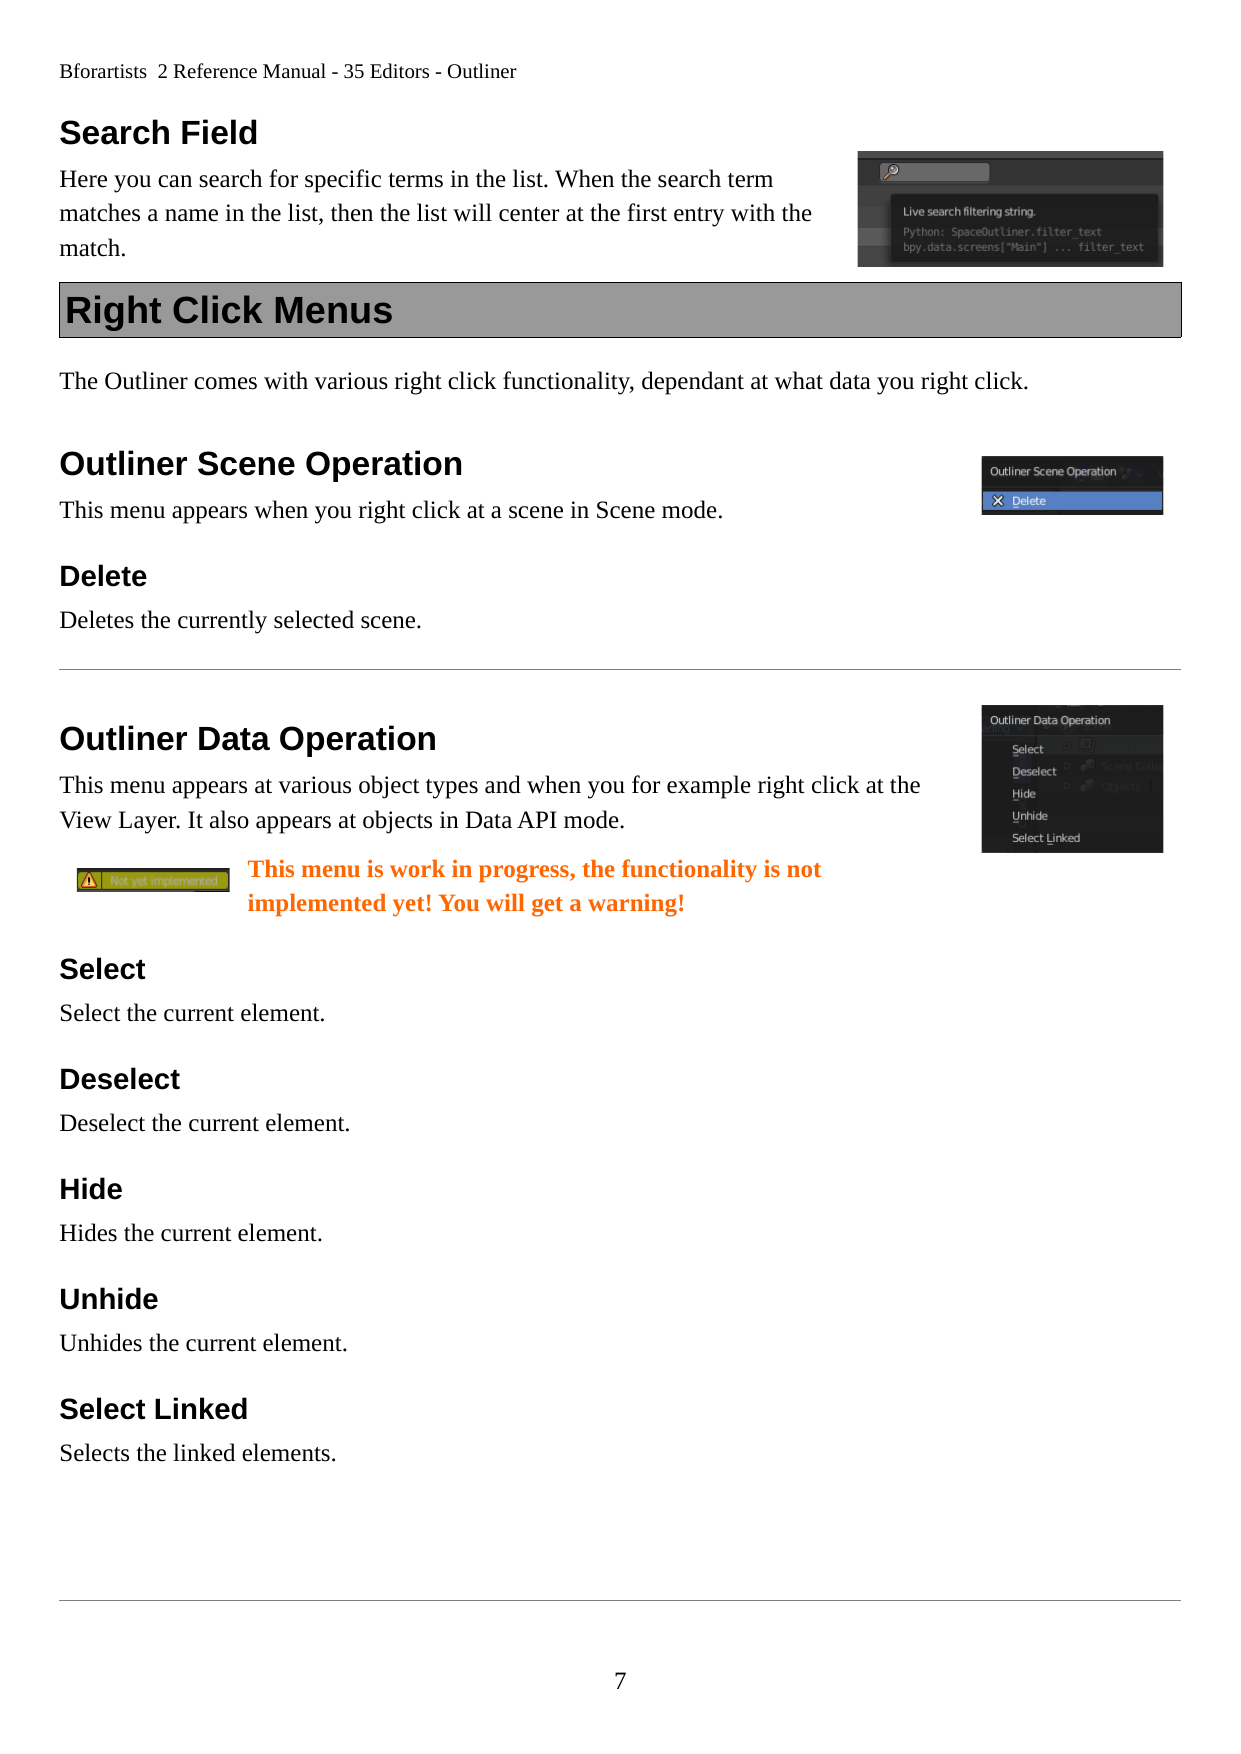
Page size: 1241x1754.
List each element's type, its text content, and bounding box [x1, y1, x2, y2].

subtitle Outliner Data Operation [59, 719, 981, 758]
subtitle Search Field [59, 113, 1181, 151]
subtitle Outliner Scene Operation [59, 444, 1181, 483]
text Deletes the currently selected scene. [59, 605, 1181, 634]
subtitle [1164, 719, 1181, 758]
picture [981, 456, 1164, 515]
text Deselect the current element. [59, 1108, 1181, 1137]
picture [857, 151, 1164, 267]
text The Outliner comes with various right click functionality, dependant at what data you right click. [59, 366, 1181, 394]
text Select the current element. [59, 998, 1181, 1027]
picture [76, 868, 230, 892]
picture [981, 705, 1164, 853]
subtitle Hide [59, 1172, 1181, 1206]
text Unhides the current element. [59, 1328, 1181, 1357]
text Here you can search for specific terms in the list. When the search term matches a name in the list, then the list will center at the first entry with the match. [59, 164, 857, 261]
text Hides the current element. [59, 1218, 1181, 1247]
subtitle Select Linked [59, 1392, 1181, 1425]
table_header Right Click Menus [60, 283, 1181, 337]
text This menu appears when you right click at a scene in Scene mode. [59, 495, 1181, 524]
subtitle Deselect [59, 1062, 1181, 1096]
subtitle Unhide [59, 1282, 1181, 1316]
text Selects the linked elements. [59, 1438, 1181, 1467]
subtitle Select [59, 952, 1181, 986]
text This menu is work in progress, the functionality is not implemented yet! You will get a warning! [59, 854, 1181, 917]
subtitle Delete [59, 559, 1181, 593]
text This menu appears at various object types and when you for example right click at the View Layer. It also appears at objects in Data API mode. [59, 770, 981, 834]
